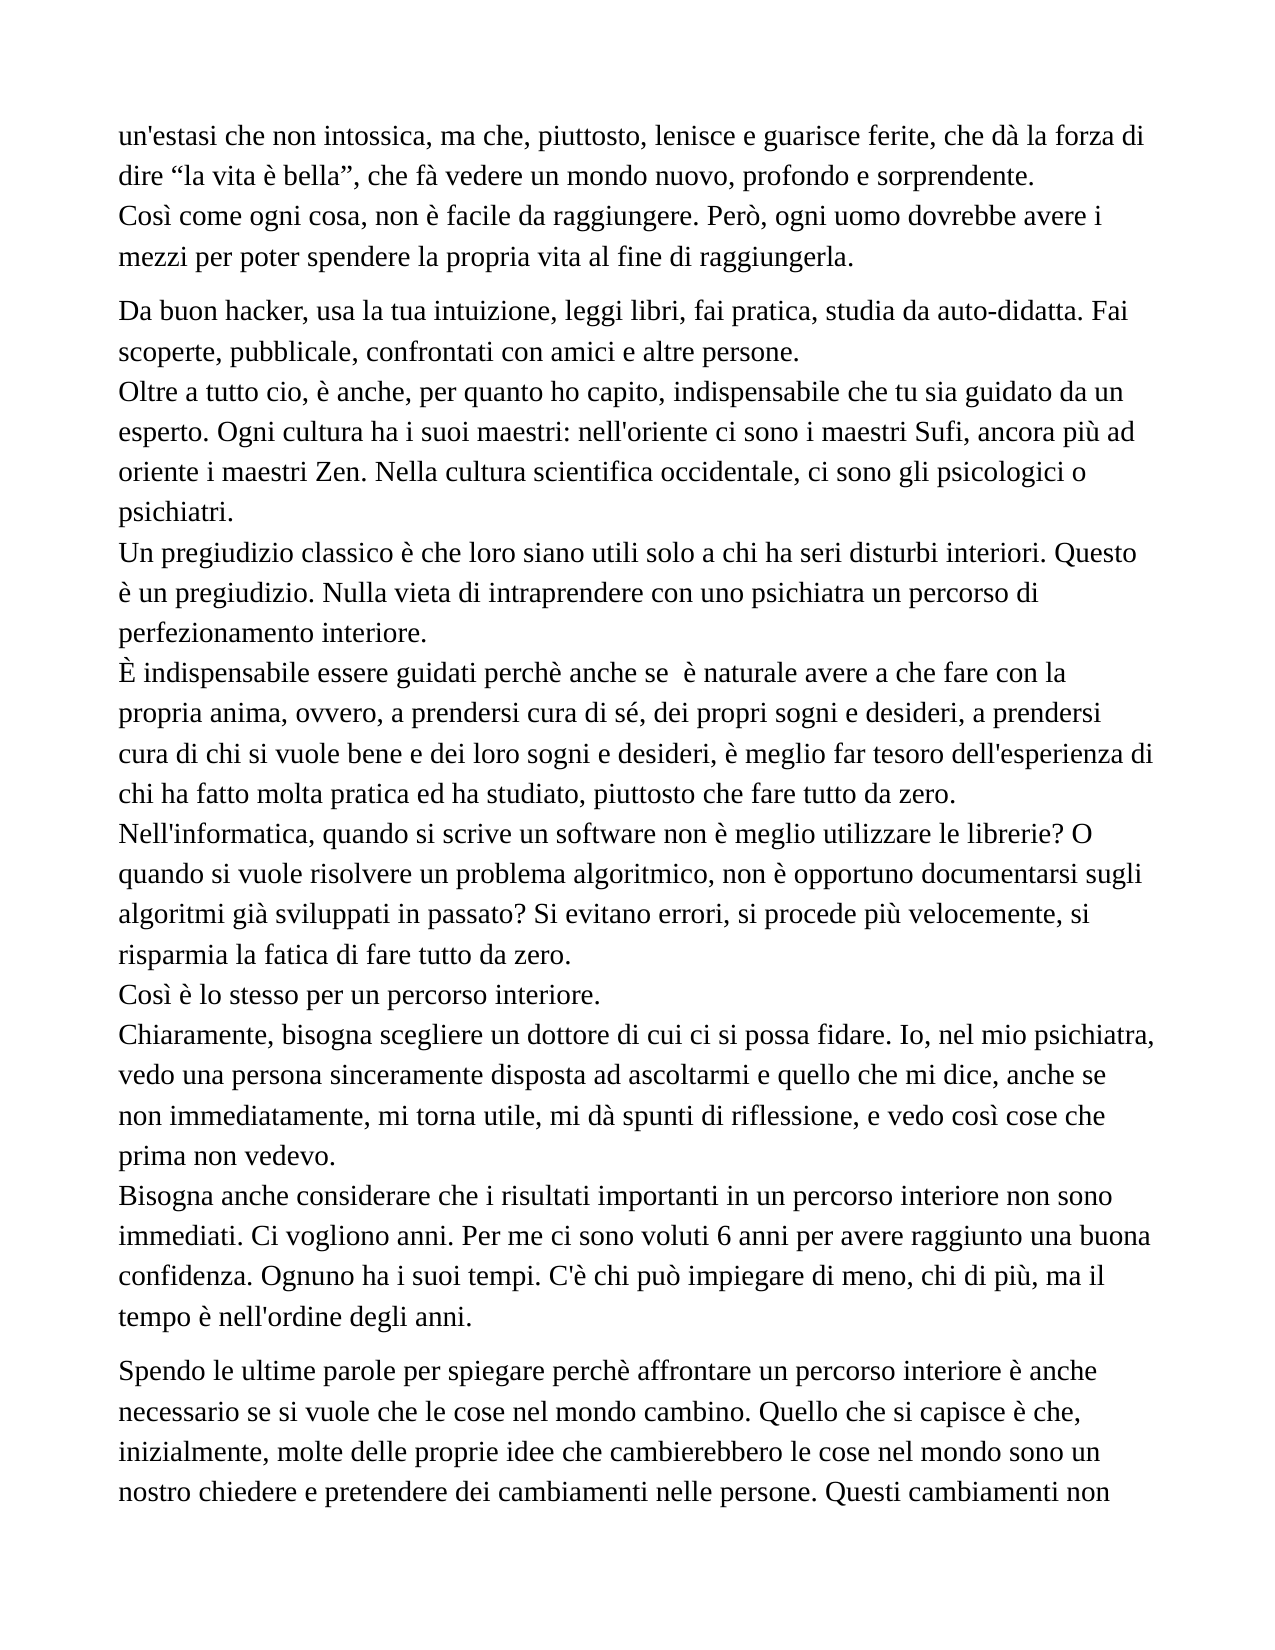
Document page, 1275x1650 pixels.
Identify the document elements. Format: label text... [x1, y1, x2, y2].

text Da buon hacker, usa la tua intuizione, leggi libri, fai pratica, studia da auto-didatta. Fai scoperte, pubblicale, confrontati con amici e altre persone. Oltre a tutto cio, è anche, per quanto ho capito, indispensabile che tu sia guidato da un esperto. Ogni cultura ha i suoi maestri: nell'oriente ci sono i maestri Sufi, ancora più ad oriente i maestri Zen. Nella cultura scientifica occidentale, ci sono gli psicologici o psichiatri. Un pregiudizio classico è che loro siano utili solo a chi ha seri disturbi interiori. Questo è un pregiudizio. Nulla vieta di intraprendere con uno psichiatra un percorso di perfezionamento interiore. È indispensabile essere guidati perchè anche se è naturale avere a che fare con la propria anima, ovvero, a prendersi cura di sé, dei propri sogni e desideri, a prendersi cura di chi si vuole bene e dei loro sogni e desideri, è meglio far tesoro dell'esperienza di chi ha fatto molta pratica ed ha studiato, piuttosto che fare tutto da zero. Nell'informatica, quando si scrive un software non è meglio utilizzare le librerie? O quando si vuole risolvere un problema algoritmico, non è opportuno documentarsi sugli algoritmi già sviluppati in passato? Si evitano errori, si procede più velocemente, si risparmia la fatica di fare tutto da zero. Così è lo stesso per un percorso interiore. Chiaramente, bisogna scegliere un dottore di cui ci si possa fidare. Io, nel mio psichiatra, vedo una persona sinceramente disposta ad ascoltarmi e quello che mi dice, anche se non immediatamente, mi torna utile, mi dà spunti di riflessione, e vedo così cose che prima non vedevo. Bisogna anche considerare che i risultati importanti in un percorso interiore non sono immediati. Ci vogliono anni. Per me ci sono voluti 6 anni per avere raggiunto una buona confidenza. Ognuno ha i suoi tempi. C'è chi può impiegare di meno, chi di più, ma il tempo è nell'ordine degli anni. [118, 293, 1157, 1332]
text un'estasi che non intossica, ma che, piuttosto, lenisce e guarisce ferite, che dà la forza di dire “la vita è bella”, che fà vedere un mondo nuovo, profondo e sorprendente. Così come ogni cosa, non è facile da raggiungere. Però, ogni uomo dovrebbe avere i mezzi per poter spendere la propria vita al fine di raggiungerla. [118, 118, 1157, 272]
text Spendo le ultime parole per spiegare perchè affrontare un percorso interiore è anche necessario se si vuole che le cose nel mondo cambino. Quello che si capisce è che, inizialmente, molte delle proprie idee che cambierebbero le cose nel mondo sono un nostro chiedere e pretendere dei cambiamenti nelle persone. Questi cambiamenti non [118, 1353, 1157, 1508]
